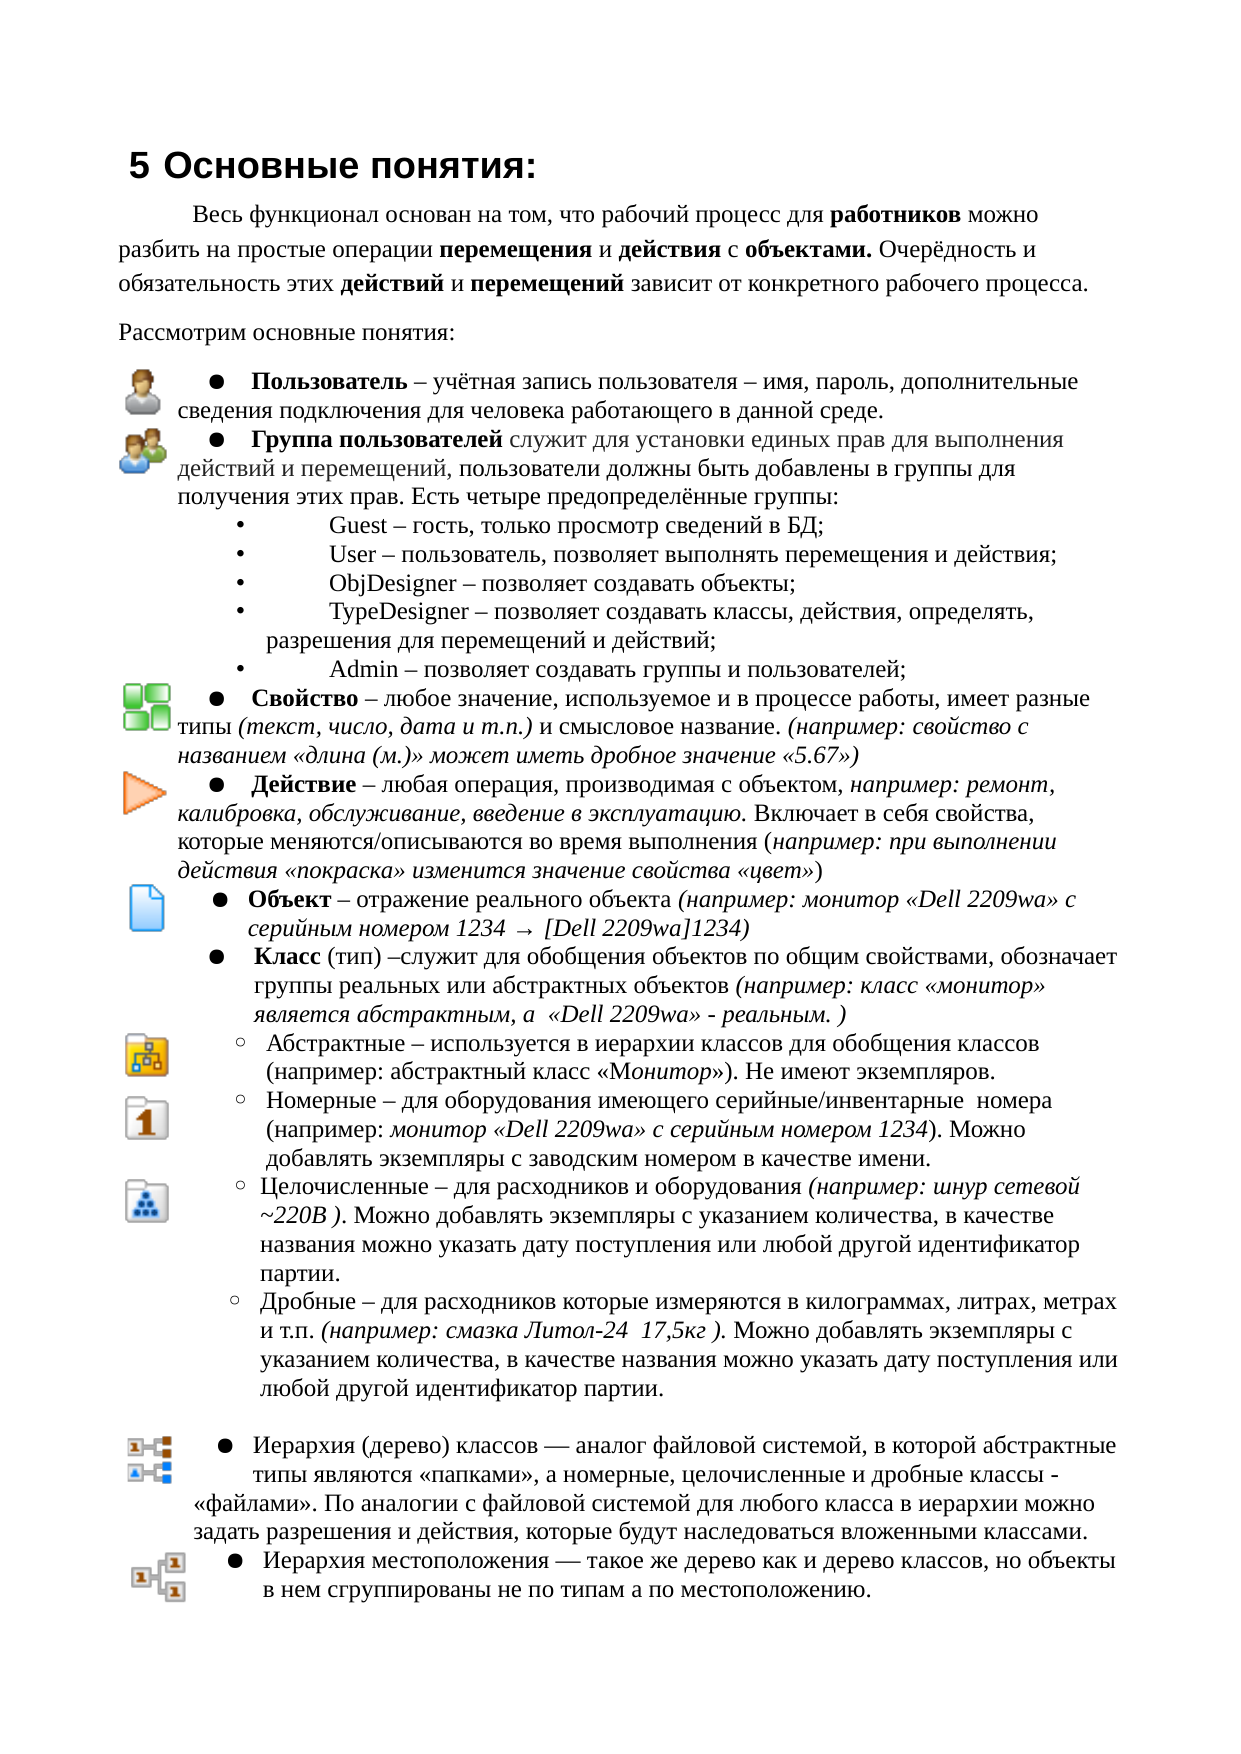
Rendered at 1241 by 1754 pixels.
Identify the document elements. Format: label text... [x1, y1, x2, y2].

picture [122, 1030, 173, 1081]
picture [122, 1094, 173, 1144]
picture [118, 427, 169, 478]
picture [118, 369, 169, 419]
list User – пользователь, позволяет выполнять перемещения и действия; [236, 539, 1122, 568]
subtitle Основные понятия: [118, 143, 1122, 187]
list Admin – позволяет создавать группы и пользователей; [236, 654, 1122, 683]
text Весь функционал основан на том, что рабочий процесс для работников можно разбить на простые операции перемещения и действия с объектами. Очерёдность и обязательность этих действий и перемещений зависит от конкретного рабочего процесса. [118, 199, 1122, 297]
list Объект – отражение реального объекта (например: монитор «Dell 2209wa» с серийным номером 1234 → [Dell 2209wa]1234) [156, 884, 1122, 941]
list Иерархия местоположения — такое же дерево как и дерево классов, но объекты в нем сгруппированы не по типам а по местоположению. [156, 1545, 1122, 1603]
picture [122, 1176, 173, 1227]
list Иерархия (дерево) классов — аналог файловой системой, в которой абстрактные типы являются «папками», а номерные, целочисленные и дробные классы - «файлами». По аналогии с файловой системой для любого класса в иерархии можно задать разрешения и действия, которые будут наследоваться вложенными классами. [156, 1430, 1122, 1545]
picture [122, 682, 173, 733]
list Действие – любая операция, производимая с объектом, например: ремонт, калибровка, обслуживание, введение в эксплуатацию. Включает в себя свойства, которые меняются/описываются во время выполнения (например: при выполнении действия «покраска» изменится значение свойства «цвет») [177, 769, 1122, 884]
picture [122, 768, 173, 819]
list Свойство – любое значение, используемое и в процессе работы, имеет разные типы (текст, число, дата и т.п.) и смысловое название. (например: свойство с названием «длина (м.)» может иметь дробное значение «5.67») [177, 683, 1122, 769]
list Guest – гость, только просмотр сведений в БД; [236, 510, 1122, 539]
list Номерные – для оборудования имеющего серийные/инвентарные номера (например: монитор «Dell 2209wa» с серийным номером 1234). Можно добавлять экземпляры с заводским номером в качестве имени. [230, 1085, 1122, 1171]
list Пользователь – учётная запись пользователя – имя, пароль, дополнительные сведения подключения для человека работающего в данной среде. [177, 366, 1122, 424]
list TypeDesigner – позволяет создавать классы, действия, определять, разрешения для перемещений и действий; [236, 596, 1122, 654]
picture [122, 883, 173, 934]
text Рассмотрим основные понятия: [118, 317, 1122, 346]
list ObjDesigner – позволяет создавать объекты; [236, 568, 1122, 596]
list Дробные – для расходников которые измеряются в килограммах, литрах, метрах и т.п. (например: смазка Литол-24 17,5кг ). Можно добавлять экземпляры с указанием количества, в качестве названия можно указать дату поступления или любой другой идентификатор партии. [224, 1286, 1122, 1401]
list Класс (тип) –служит для обобщения объектов по общим свойствами, обозначает группы реальных или абстрактных объектов (например: класс «монитор» является абстрактным, а «Dell 2209wa» - реальным. ) [207, 941, 1122, 1028]
picture [127, 1435, 178, 1486]
list Абстрактные – используется в иерархии классов для обобщения классов (например: абстрактный класс «Монитор»). Не имеют экземпляров. [230, 1028, 1122, 1085]
picture [130, 1549, 188, 1607]
list Целочисленные – для расходников и оборудования (например: шнур сетевой ~220В ). Можно добавлять экземпляры с указанием количества, в качестве названия можно указать дату поступления или любой другой идентификатор партии. [230, 1171, 1122, 1286]
list Группа пользователей служит для установки единых прав для выполнения действий и перемещений, пользователи должны быть добавлены в группы для получения этих прав. Есть четыре предопределённые группы: [177, 424, 1122, 510]
